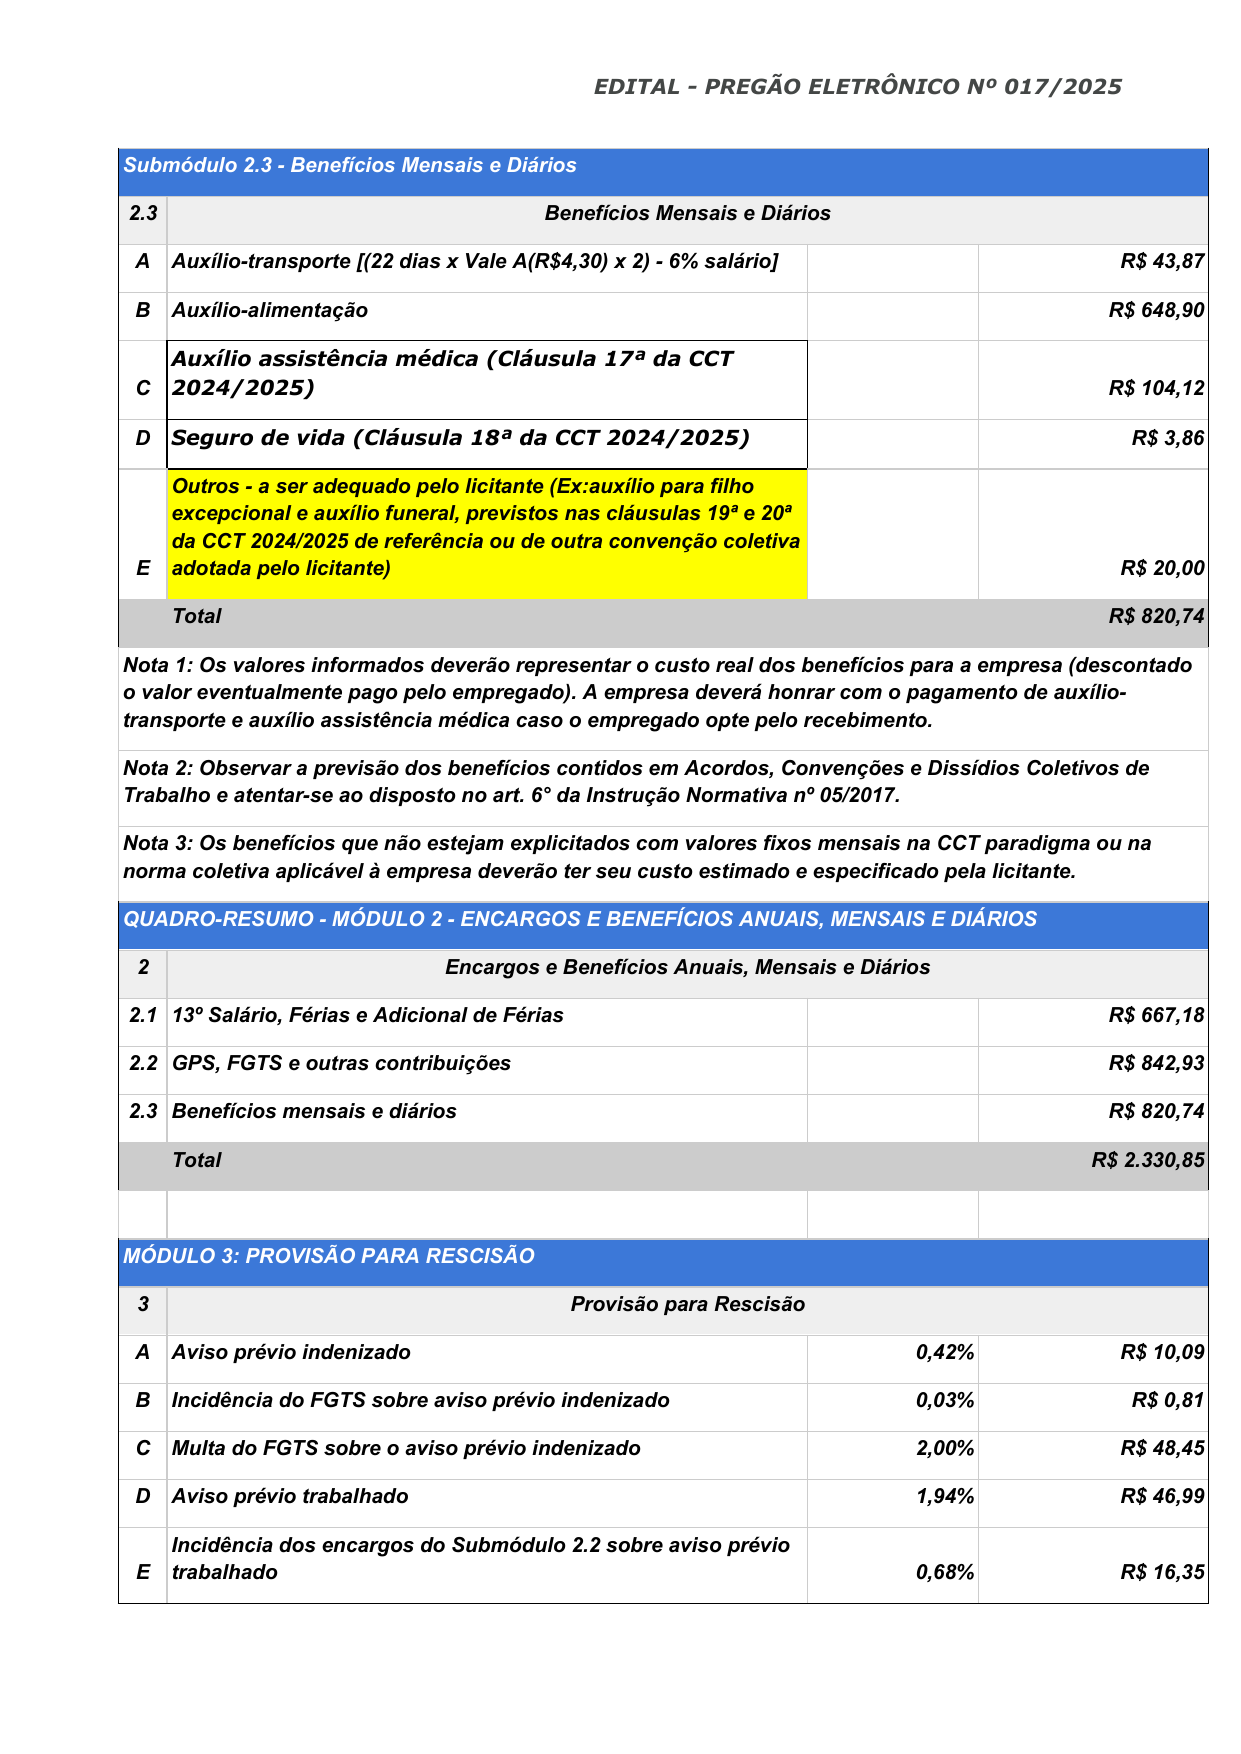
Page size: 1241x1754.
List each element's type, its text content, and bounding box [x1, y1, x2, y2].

table_cell 1,94% [808, 1480, 978, 1527]
table_cell Aviso prévio trabalhado [168, 1480, 807, 1527]
table_cell 2.3 [119, 197, 166, 244]
table_cell R$ 20,00 [979, 470, 1208, 599]
table_cell R$ 842,93 [979, 1047, 1208, 1094]
table_cell QUADRO-RESUMO - MÓDULO 2 - ENCARGOS E BENEFÍCIOS ANUAIS, MENSAIS E DIÁRIOS [119, 903, 1208, 949]
table_cell E [119, 1528, 166, 1603]
table_cell Nota 3: Os benefícios que não estejam explicitados com valores fixos mensais na CCT paradigma ou na norma coletiva aplicável à empresa deverão ter seu custo estimado e especificado pela licitante. [119, 827, 1208, 901]
table_cell [808, 420, 978, 468]
table_cell Aviso prévio indenizado [168, 1336, 807, 1383]
table_cell [808, 1095, 978, 1142]
table_cell Incidência dos encargos do Submódulo 2.2 sobre aviso prévio trabalhado [168, 1528, 807, 1603]
table_cell R$ 10,09 [979, 1336, 1208, 1383]
table_cell E [119, 470, 166, 599]
table_cell [808, 999, 978, 1046]
table_cell 3 [119, 1288, 166, 1334]
table_cell Multa do FGTS sobre o aviso prévio indenizado [168, 1432, 807, 1479]
table_cell D [119, 1480, 166, 1527]
table_cell A [119, 245, 166, 292]
table_cell [808, 1047, 978, 1094]
table_cell C [119, 1432, 166, 1479]
table_cell [808, 470, 978, 599]
table_cell D [119, 420, 166, 468]
table_cell Nota 2: Observar a previsão dos benefícios contidos em Acordos, Convenções e Dissídios Coletivos de Trabalho e atentar-se ao disposto no art. 6° da Instrução Normativa nº 05/2017. [119, 751, 1208, 826]
table_cell 2.2 [119, 1047, 166, 1094]
table_cell 0,42% [808, 1336, 978, 1383]
table_cell B [119, 293, 166, 340]
table_cell B [119, 1384, 166, 1431]
table_cell Benefícios Mensais e Diários [168, 197, 1208, 244]
table_cell R$ 820,74 [979, 600, 1208, 647]
table_cell R$ 3,86 [979, 420, 1208, 468]
table_cell 2 [119, 951, 166, 998]
table_cell C [119, 341, 166, 419]
table_cell [979, 1191, 1208, 1238]
table_cell R$ 104,12 [979, 341, 1208, 419]
table_cell [808, 600, 978, 647]
table_cell R$ 43,87 [979, 245, 1208, 292]
table_cell 13º Salário, Férias e Adicional de Férias [168, 999, 807, 1046]
table_cell R$ 48,45 [979, 1432, 1208, 1479]
table_cell [119, 600, 166, 647]
table_cell Submódulo 2.3 - Benefícios Mensais e Diários [119, 149, 1208, 196]
table_cell [808, 341, 978, 419]
table_cell Auxílio-transporte [(22 dias x Vale A(R$4,30) x 2) - 6% salário] [168, 245, 807, 292]
table_cell Nota 1: Os valores informados deverão representar o custo real dos benefícios para a empresa (descontado o valor eventualmente pago pelo empregado). A empresa deverá honrar com o pagamento de auxílio-transporte e auxílio assistência médica caso o empregado opte pelo recebimento. [119, 648, 1208, 750]
table_cell Benefícios mensais e diários [168, 1095, 807, 1142]
table_cell R$ 16,35 [979, 1528, 1208, 1603]
table_cell R$ 820,74 [979, 1095, 1208, 1142]
table_cell 0,68% [808, 1528, 978, 1603]
table_cell Total [168, 600, 807, 647]
table_cell [808, 1143, 978, 1190]
table_cell [808, 245, 978, 292]
table_cell [168, 1191, 807, 1238]
table_cell 2,00% [808, 1432, 978, 1479]
table_cell Provisão para Rescisão [168, 1288, 1208, 1334]
table_cell [119, 1191, 166, 1238]
table_cell 0,03% [808, 1384, 978, 1431]
table_cell Seguro de vida (Cláusula 18ª da CCT 2024/2025) [168, 420, 807, 468]
table_cell Encargos e Benefícios Anuais, Mensais e Diários [168, 951, 1208, 998]
table_cell [808, 1191, 978, 1238]
table_cell GPS, FGTS e outras contribuições [168, 1047, 807, 1094]
table_cell R$ 667,18 [979, 999, 1208, 1046]
table_cell 2.1 [119, 999, 166, 1046]
table_cell R$ 648,90 [979, 293, 1208, 340]
table_cell [119, 1143, 166, 1190]
table_cell Total [168, 1143, 807, 1190]
table_cell Outros - a ser adequado pelo licitante (Ex:auxílio para filho excepcional e auxílio funeral, previstos nas cláusulas 19ª e 20ª da CCT 2024/2025 de referência ou de outra convenção coletiva adotada pelo licitante) [168, 470, 807, 599]
table_cell MÓDULO 3: PROVISÃO PARA RESCISÃO [119, 1240, 1208, 1286]
table_cell R$ 46,99 [979, 1480, 1208, 1527]
table_cell 2.3 [119, 1095, 166, 1142]
table_cell [808, 293, 978, 340]
table_cell Auxílio assistência médica (Cláusula 17ª da CCT 2024/2025) [168, 341, 807, 419]
table_cell R$ 2.330,85 [979, 1143, 1208, 1190]
table_cell R$ 0,81 [979, 1384, 1208, 1431]
table_cell Incidência do FGTS sobre aviso prévio indenizado [168, 1384, 807, 1431]
table_cell Auxílio-alimentação [168, 293, 807, 340]
table_cell A [119, 1336, 166, 1383]
